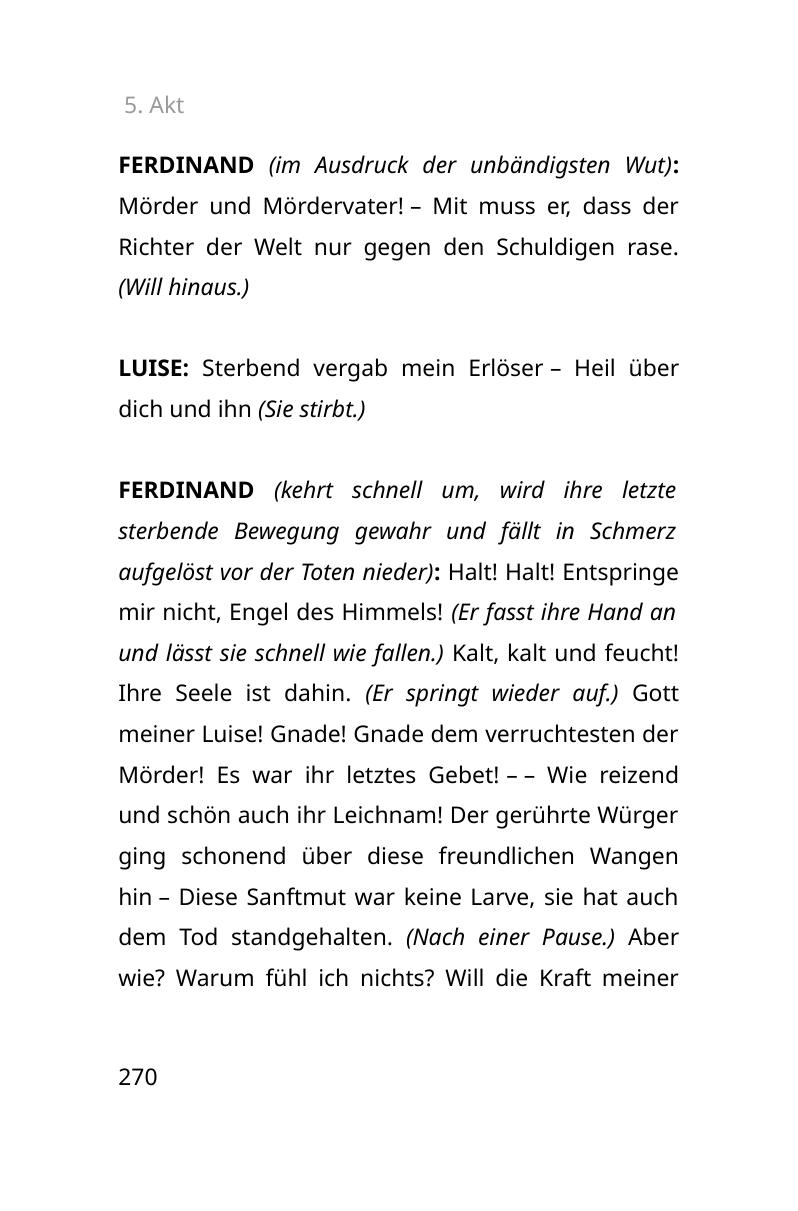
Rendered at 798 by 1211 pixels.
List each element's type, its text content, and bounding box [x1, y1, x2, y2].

text LUISE: Sterbend vergab mein Erlöser – Heil über dich und ihn (Sie stirbt.) [118, 323, 679, 424]
text FERDINAND (kehrt schnell um, wird ihre letzte sterbende Bewegung gewahr und fällt in Schmerz aufgelöst vor der Toten nieder): Halt! Halt! Entspringe mir nicht, Engel des Himmels! (Er fasst ihre Hand an und lässt sie schnell wie fallen.) Kalt, kalt und feucht! Ihre Seele ist dahin. (Er springt wieder auf.) Gott meiner Luise! Gnade! Gnade dem verruchtesten der Mörder! Es war ihr letztes Gebet! – – Wie reizend und schön auch ihr Leichnam! Der gerührte Würger ging schonend über diese freundlichen Wangen hin – Diese Sanftmut war keine Larve, sie hat auch dem Tod standgehalten. (Nach einer Pause.) Aber wie? Warum fühl ich nichts? Will die Kraft meiner [118, 445, 679, 993]
text FERDINAND (im Ausdruck der unbändigsten Wut): Mörder und Mördervater! – Mit muss er, dass der Richter der Welt nur gegen den Schuldigen rase. (Will hinaus.) [118, 149, 679, 302]
